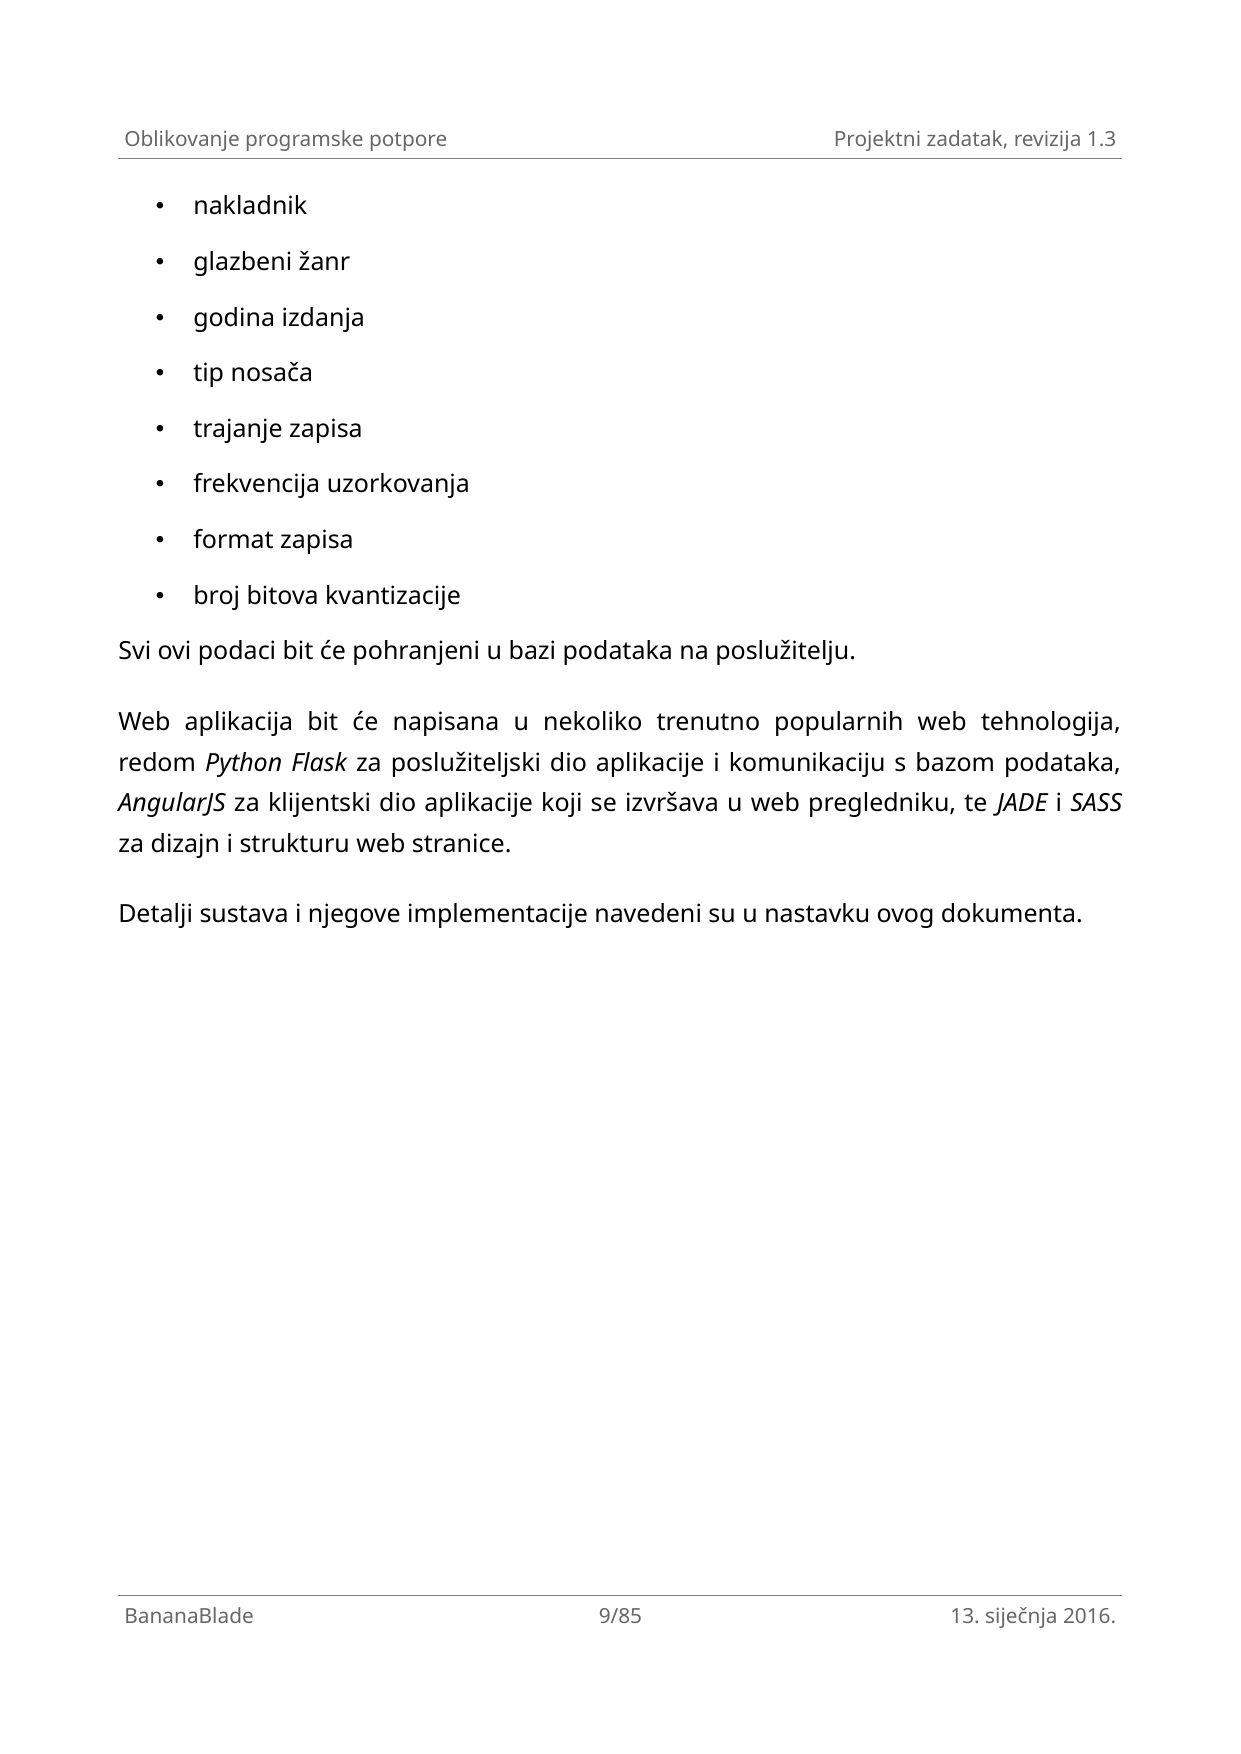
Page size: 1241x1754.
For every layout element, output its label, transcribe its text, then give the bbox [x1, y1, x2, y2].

text Detalji sustava i njegove implementacije navedeni su u nastavku ovog dokumenta. [118, 896, 1122, 930]
list godina izdanja [156, 299, 1122, 333]
list glazbeni žanr [156, 244, 1122, 278]
list tip nosača [156, 355, 1122, 389]
list frekvencija uzorkovanja [156, 466, 1122, 500]
list nakladnik [156, 188, 1122, 222]
list format zapisa [156, 522, 1122, 556]
list broj bitova kvantizacije [156, 577, 1122, 611]
list trajanje zapisa [156, 411, 1122, 444]
text Svi ovi podaci bit će pohranjeni u bazi podataka na poslužitelju. [118, 633, 1122, 667]
text Web aplikacija bit će napisana u nekoliko trenutno popularnih web tehnologija, redom Python Flask za poslužiteljski dio aplikacije i komunikaciju s bazom podataka, AngularJS za klijentski dio aplikacije koji se izvršava u web pregledniku, te JADE i SASS za dizajn i strukturu web stranice. [118, 703, 1122, 860]
